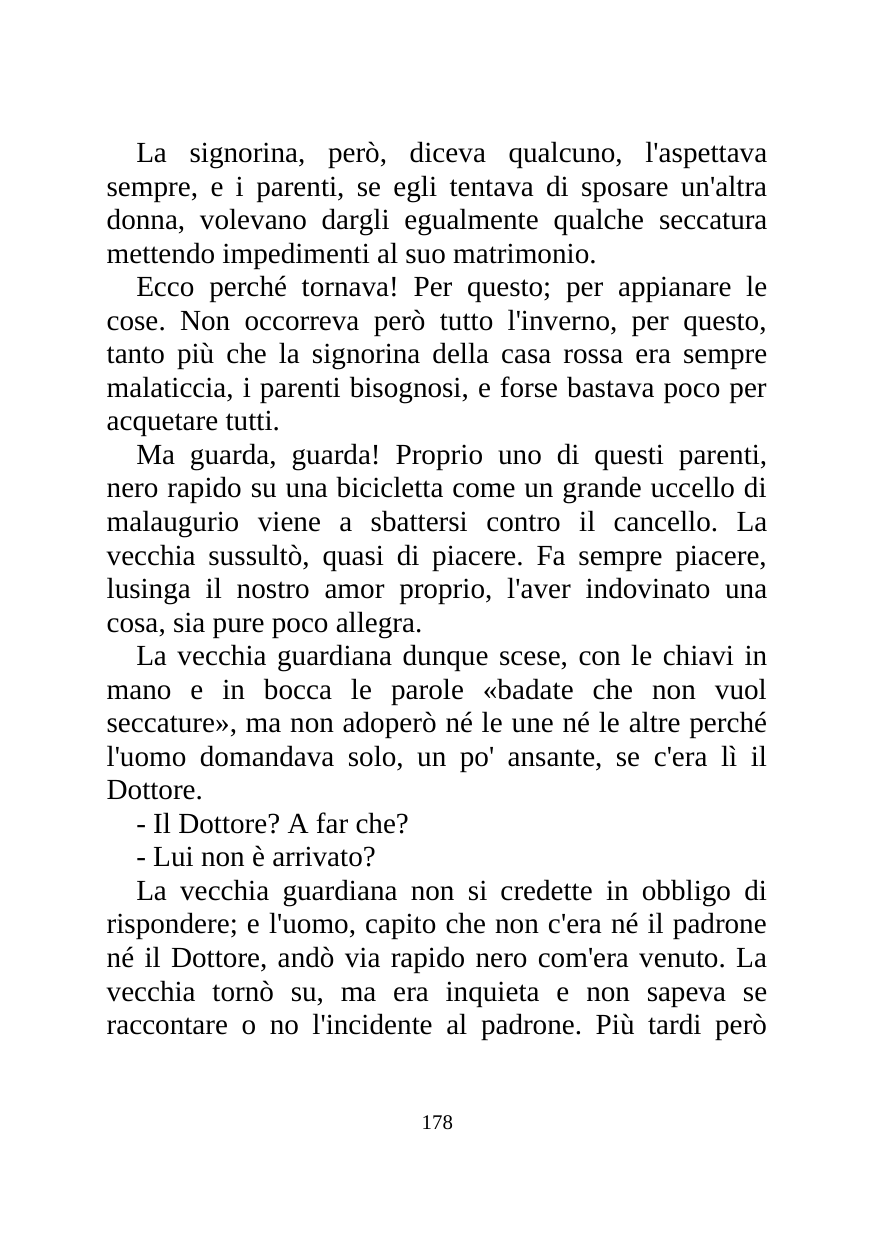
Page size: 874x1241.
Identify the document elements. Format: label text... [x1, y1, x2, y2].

text La vecchia guardiana non si credette in obbligo di rispondere; e l'uomo, capito che non c'era né il padrone né il Dottore, andò via rapido nero com'era venuto. La vecchia tornò su, ma era inquieta e non sapeva se raccontare o no l'incidente al padrone. Più tardi però [106, 873, 768, 1041]
text Ecco perché tornava! Per questo; per appianare le cose. Non occorreva però tutto l'inverno, per questo, tanto più che la signorina della casa rossa era sempre malaticcia, i parenti bisognosi, e forse bastava poco per acquetare tutti. [106, 269, 768, 437]
text - Lui non è arrivato? [106, 839, 768, 873]
text La vecchia guardiana dunque scese, con le chiavi in mano e in bocca le parole «badate che non vuol seccature», ma non adoperò né le une né le altre perché l'uomo domandava solo, un po' ansante, se c'era lì il Dottore. [106, 638, 768, 806]
text La signorina, però, diceva qualcuno, l'aspettava sempre, e i parenti, se egli tentava di sposare un'altra donna, volevano dargli egualmente qualche seccatura mettendo impedimenti al suo matrimonio. [106, 135, 768, 269]
text - Il Dottore? A far che? [106, 806, 768, 839]
text Ma guarda, guarda! Proprio uno di questi parenti, nero rapido su una bicicletta come un grande uccello di malaugurio viene a sbattersi contro il cancello. La vecchia sussultò, quasi di piacere. Fa sempre piacere, lusinga il nostro amor proprio, l'aver indovinato una cosa, sia pure poco allegra. [106, 437, 768, 638]
